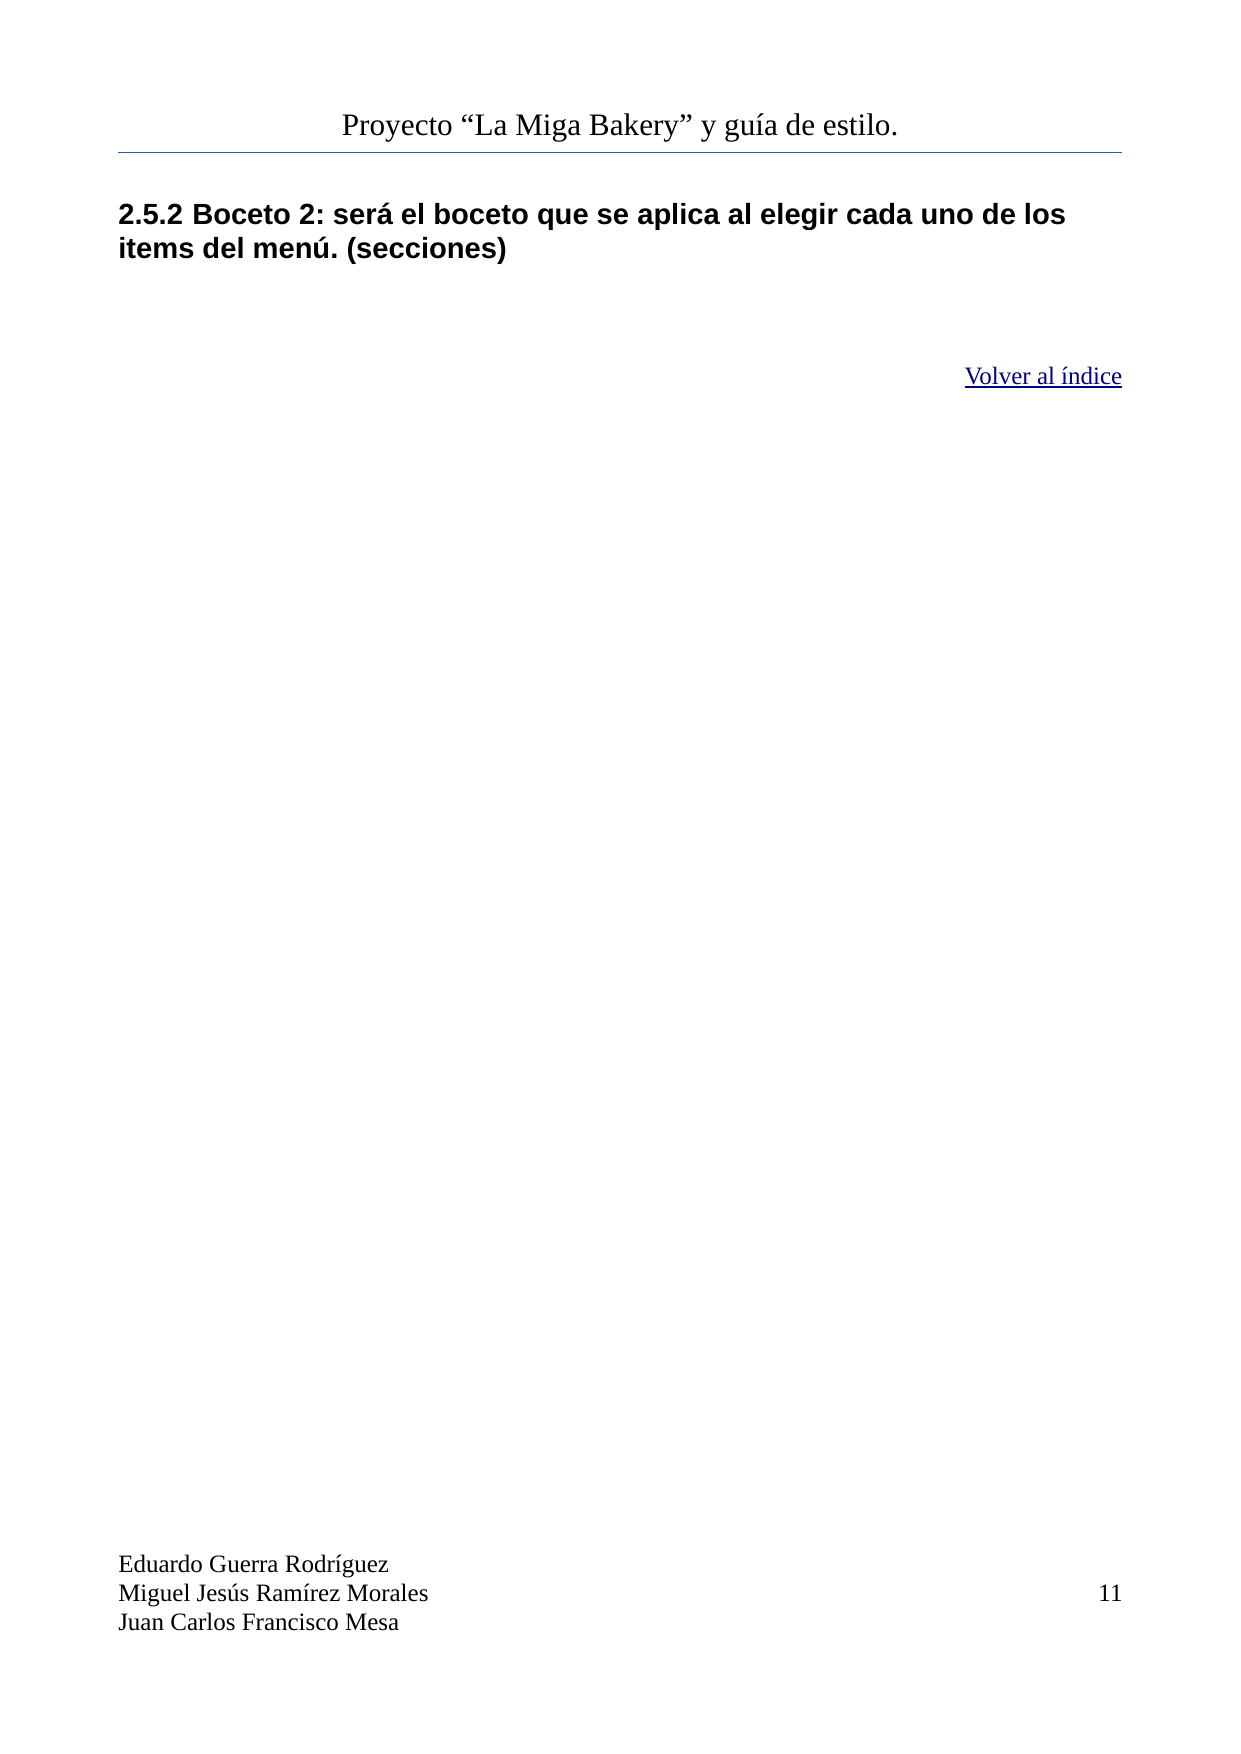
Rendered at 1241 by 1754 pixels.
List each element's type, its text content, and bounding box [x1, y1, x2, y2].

text Volver al índice [118, 361, 1122, 390]
subtitle 2.5.2 Boceto 2: será el boceto que se aplica al elegir cada uno de los items del menú. (secciones) [118, 197, 1122, 298]
